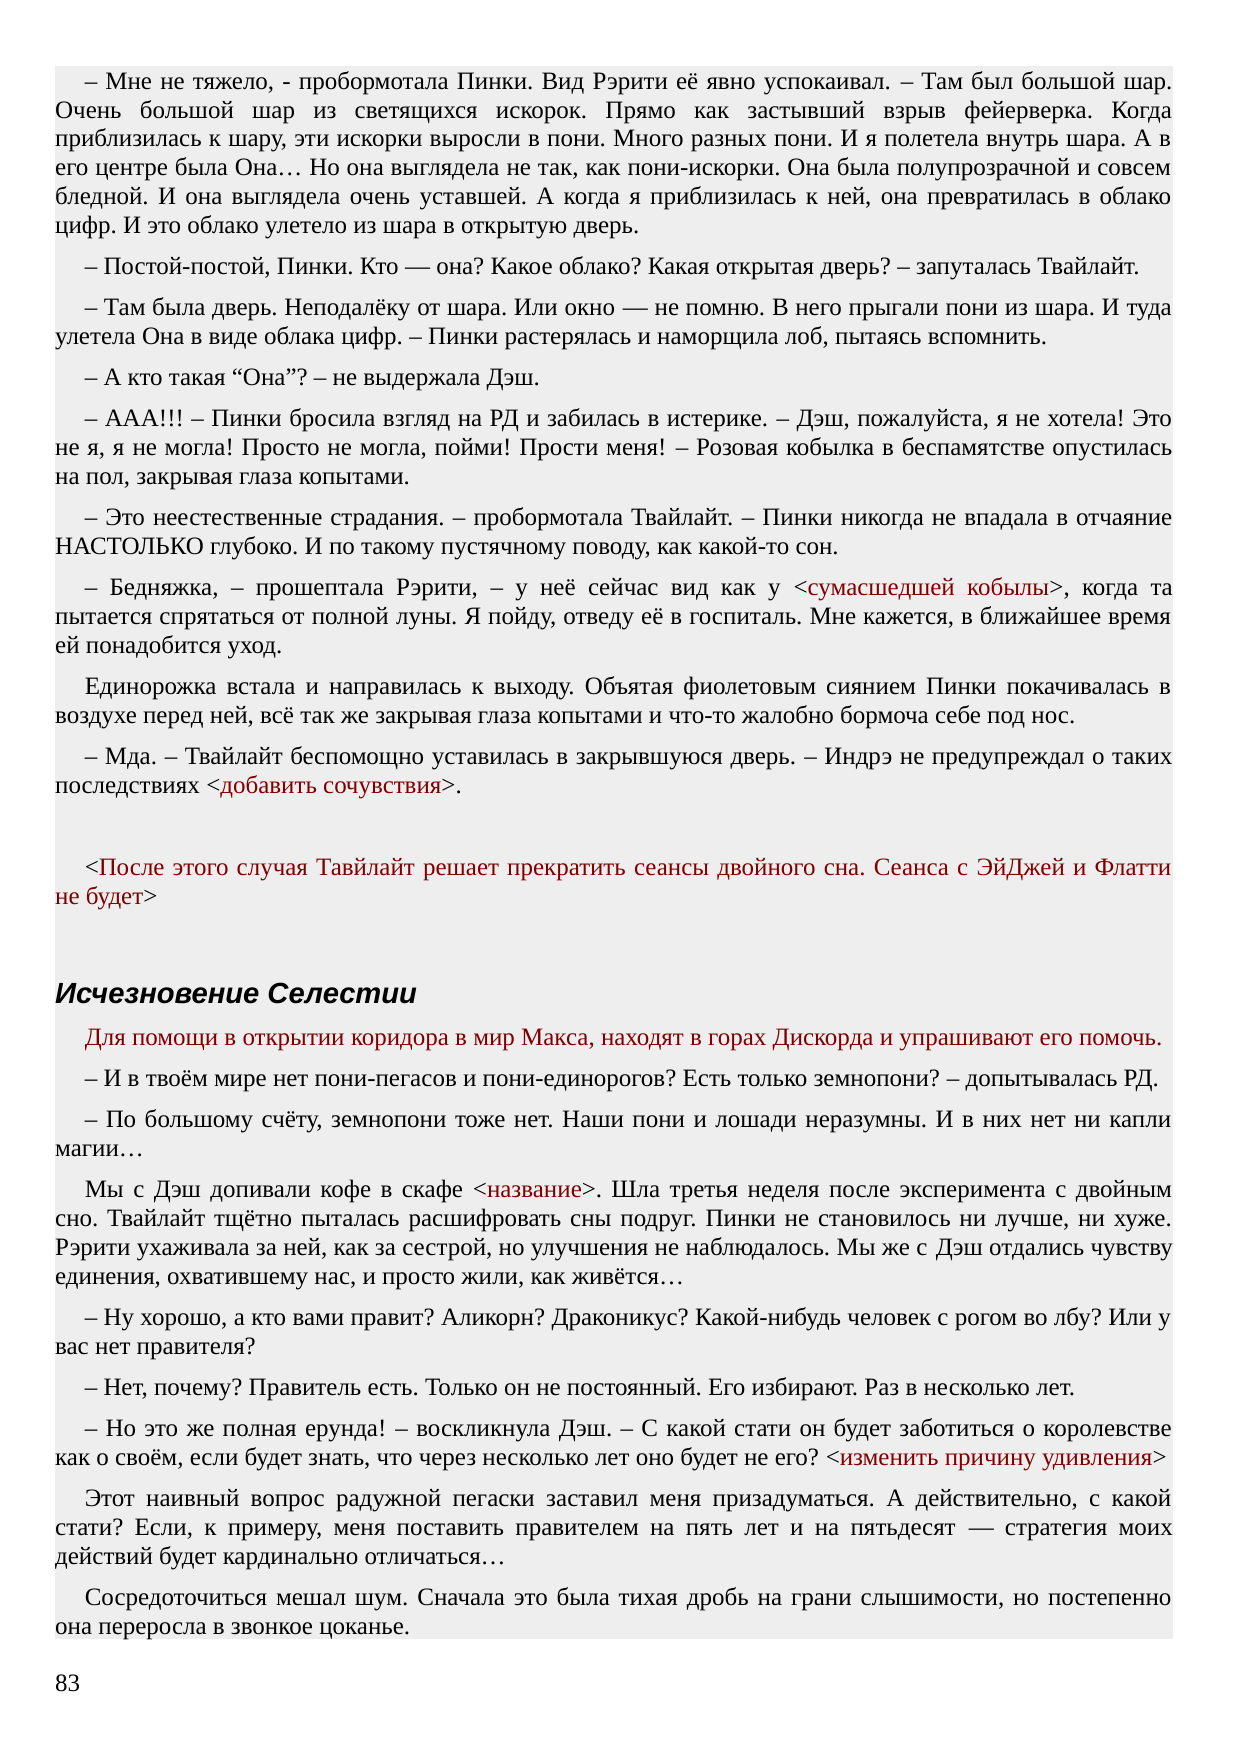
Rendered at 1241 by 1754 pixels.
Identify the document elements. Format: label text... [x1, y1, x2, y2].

text Единорожка встала и направилась к выходу. Объятая фиолетовым сиянием Пинки покачивалась в воздухе перед ней, всё так же закрывая глаза копытами и что-то жалобно бормоча себе под нос. [55, 671, 1173, 728]
text – Там была дверь. Неподалёку от шара. Или окно — не помню. В него прыгали пони из шара. И туда улетела Она в виде облака цифр. – Пинки растерялась и наморщила лоб, пытаясь вспомнить. [55, 292, 1173, 350]
text – Мда. – Твайлайт беспомощно уставилась в закрывшуюся дверь. – Индрэ не предупреждал о таких последствиях <добавить сочувствия>. [55, 741, 1173, 798]
text – Постой-постой, Пинки. Кто — она? Какое облако? Какая открытая дверь? – запуталась Твайлайт. [55, 251, 1173, 280]
text – По большому счёту, земнопони тоже нет. Наши пони и лошади неразумны. И в них нет ни капли магии… [55, 1104, 1173, 1162]
text – Мне не тяжело, - пробормотала Пинки. Вид Рэрити её явно успокаивал. – Там был большой шар. Очень большой шар из светящихся искорок. Прямо как застывший взрыв фейерверка. Когда приблизилась к шару, эти искорки выросли в пони. Много разных пони. И я полетела внутрь шара. А в его центре была Она… Но она выглядела не так, как пони-искорки. Она была полупрозрачной и совсем бледной. И она выглядела очень уставшей. А когда я приблизилась к ней, она превратилась в облако цифр. И это облако улетело из шара в открытую дверь. [55, 66, 1173, 238]
text – ААА!!! – Пинки бросила взгляд на РД и забилась в истерике. – Дэш, пожалуйста, я не хотела! Это не я, я не могла! Просто не могла, пойми! Прости меня! – Розовая кобылка в беспамятстве опустилась на пол, закрывая глаза копытами. [55, 403, 1173, 490]
text – И в твоём мире нет пони-пегасов и пони-единорогов? Есть только земнопони? – допытывалась РД. [55, 1063, 1173, 1092]
text – Нет, почему? Правитель есть. Только он не постоянный. Его избирают. Раз в несколько лет. [55, 1372, 1173, 1401]
subtitle Исчезновение Селестии [55, 976, 1173, 1009]
text – Бедняжка, – прошептала Рэрити, – у неё сейчас вид как у <сумасшедшей кобылы>, когда та пытается спрятаться от полной луны. Я пойду, отведу её в госпиталь. Мне кажется, в ближайшее время ей понадобится уход. [55, 572, 1173, 658]
text Мы с Дэш допивали кофе в cкафе <название>. Шла третья неделя после эксперимента с двойным сно. Твайлайт тщётно пыталась расшифровать сны подруг. Пинки не становилось ни лучше, ни хуже. Рэрити ухаживала за ней, как за сестрой, но улучшения не наблюдалось. Мы же с Дэш отдались чувству единения, охватившему нас, и просто жили, как живётся… [55, 1174, 1173, 1289]
text Этот наивный вопрос радужной пегаски заставил меня призадуматься. А действительно, с какой стати? Если, к примеру, меня поставить правителем на пять лет и на пятьдесят — стратегия моих действий будет кардинально отличаться… [55, 1483, 1173, 1569]
text – Но это же полная ерунда! – воскликнула Дэш. – С какой стати он будет заботиться о королевстве как о своём, если будет знать, что через несколько лет оно будет не его? <изменить причину удивления> [55, 1413, 1173, 1471]
text – Это неестественные страдания. – пробормотала Твайлайт. – Пинки никогда не впадала в отчаяние НАСТОЛЬКО глубоко. И по такому пустячному поводу, как какой-то сон. [55, 502, 1173, 560]
text Сосредоточиться мешал шум. Сначала это была тихая дробь на грани слышимости, но постепенно она переросла в звонкое цоканье. [55, 1582, 1173, 1639]
text Для помощи в открытии коридора в мир Макса, находят в горах Дискорда и упрашивают его помочь. [55, 1022, 1173, 1051]
text – А кто такая “Она”? – не выдержала Дэш. [55, 362, 1173, 391]
text <После этого случая Тавйлайт решает прекратить сеансы двойного сна. Сеанса с ЭйДжей и Флатти не будет> [55, 852, 1173, 910]
text – Ну хорошо, а кто вами правит? Аликорн? Драконикус? Какой-нибудь человек с рогом во лбу? Или у вас нет правителя? [55, 1302, 1173, 1359]
